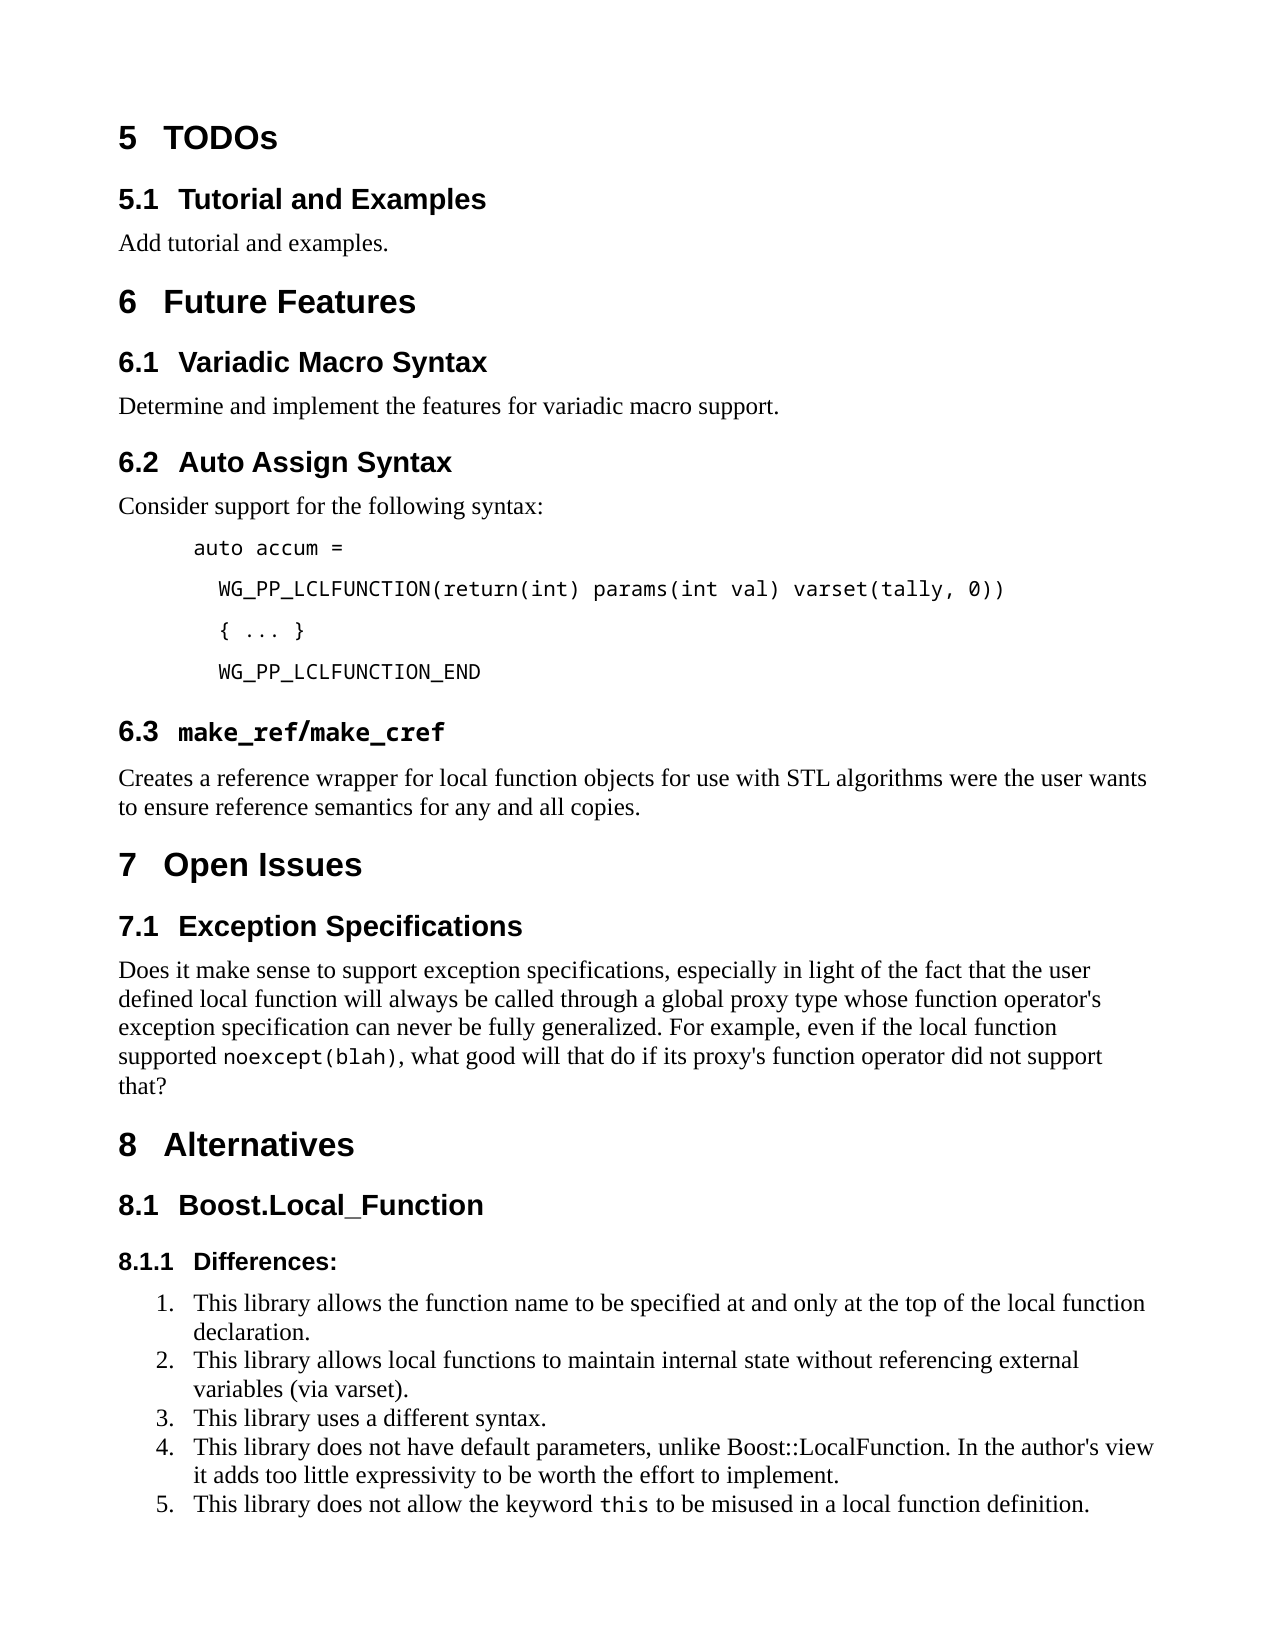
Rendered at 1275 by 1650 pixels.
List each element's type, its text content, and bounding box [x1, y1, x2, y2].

text Consider support for the following syntax: [118, 491, 1157, 520]
text WG_PP_LCLFUNCTION(return(int) params(int val) varset(tally, 0)) [118, 574, 1157, 603]
list This library uses a different syntax. [156, 1403, 1157, 1432]
subtitle make_ref/make_cref [118, 711, 1157, 750]
text Add tutorial and examples. [118, 228, 1157, 257]
text { ... } [118, 615, 1157, 644]
text Creates a reference wrapper for local function objects for use with STL algorithms were the user wants to ensure reference semantics for any and all copies. [118, 763, 1157, 820]
subtitle Open Issues [118, 845, 1157, 884]
text WG_PP_LCLFUNCTION_END [118, 656, 1157, 686]
list This library allows the function name to be specified at and only at the top of the local function declaration. [156, 1288, 1157, 1345]
subtitle Differences: [118, 1247, 1157, 1275]
subtitle Variadic Macro Syntax [118, 345, 1157, 379]
text Determine and implement the features for variadic macro support. [118, 391, 1157, 420]
subtitle Exception Specifications [118, 909, 1157, 942]
list This library does not have default parameters, unlike Boost::LocalFunction. In the author's view it adds too little expressivity to be worth the effort to implement. [156, 1432, 1157, 1489]
list This library allows local functions to maintain internal state without referencing external variables (via varset). [156, 1345, 1157, 1403]
text auto accum = [118, 532, 1157, 562]
text Does it make sense to support exception specifications, especially in light of the fact that the user defined local function will always be called through a global proxy type whose function operator's exception specification can never be fully generalized. For example, even if the local function supported noexcept(blah), what good will that do if its proxy's function operator did not support that? [118, 955, 1157, 1099]
subtitle TODOs [118, 118, 1157, 157]
subtitle Alternatives [118, 1124, 1157, 1163]
list This library does not allow the keyword this to be misused in a local function definition. [156, 1489, 1157, 1519]
subtitle Tutorial and Examples [118, 182, 1157, 215]
subtitle Auto Assign Syntax [118, 445, 1157, 478]
subtitle Boost.Local_Function [118, 1188, 1157, 1222]
subtitle Future Features [118, 282, 1157, 320]
